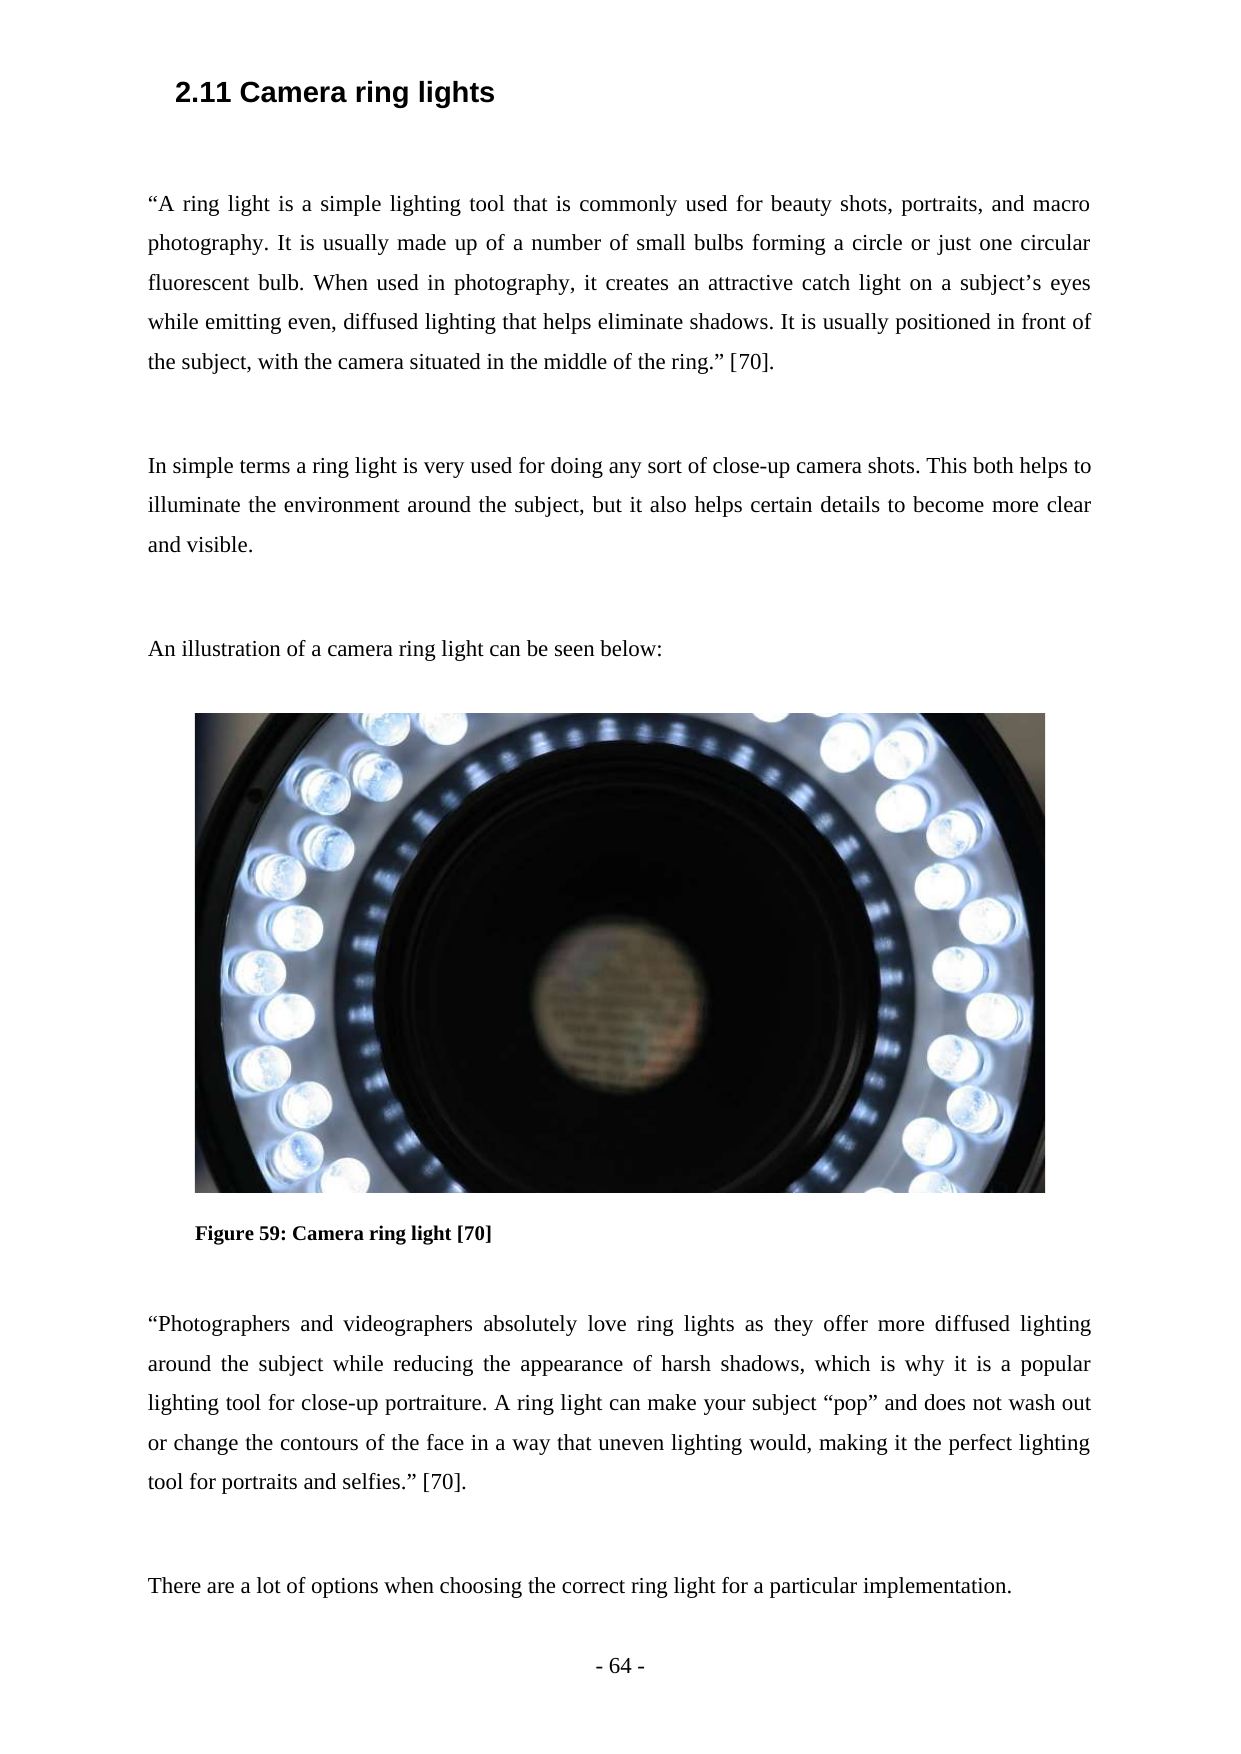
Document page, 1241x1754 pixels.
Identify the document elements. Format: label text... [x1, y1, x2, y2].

text In simple terms a ring light is very used for doing any sort of close-up camera shots. This both helps to illuminate the environment around the subject, but it also helps certain details to become more clear and visible. [148, 452, 1092, 557]
picture [194, 713, 1046, 1193]
subtitle 2.11 Camera ring lights [175, 75, 1092, 108]
text “A ring light is a simple lighting tool that is commonly used for beauty shots, portraits, and macro photography. It is usually made up of a number of small bulbs forming a circle or just one circular fluorescent bulb. When used in photography, it creates an attractive catch light on a subject’s eyes while emitting even, diffused lighting that helps eliminate shadows. It is usually positioned in front of the subject, with the camera situated in the middle of the ring.” [70]. [148, 190, 1092, 374]
text There are a lot of options when choosing the correct ring light for a particular implementation. [148, 1572, 1092, 1598]
text An illustration of a camera ring light can be seen below: [148, 634, 1092, 661]
text Figure 59: Camera ring light [70] [195, 1193, 1045, 1245]
text “Photographers and videographers absolutely love ring lights as they offer more diffused lighting around the subject while reducing the appearance of harsh shadows, which is why it is a popular lighting tool for close-up portraiture. A ring light can make your subject “pop” and does not wash out or change the contours of the face in a way that uneven lighting would, making it the perfect lighting tool for portraits and selfies.” [70]. [148, 1310, 1092, 1494]
